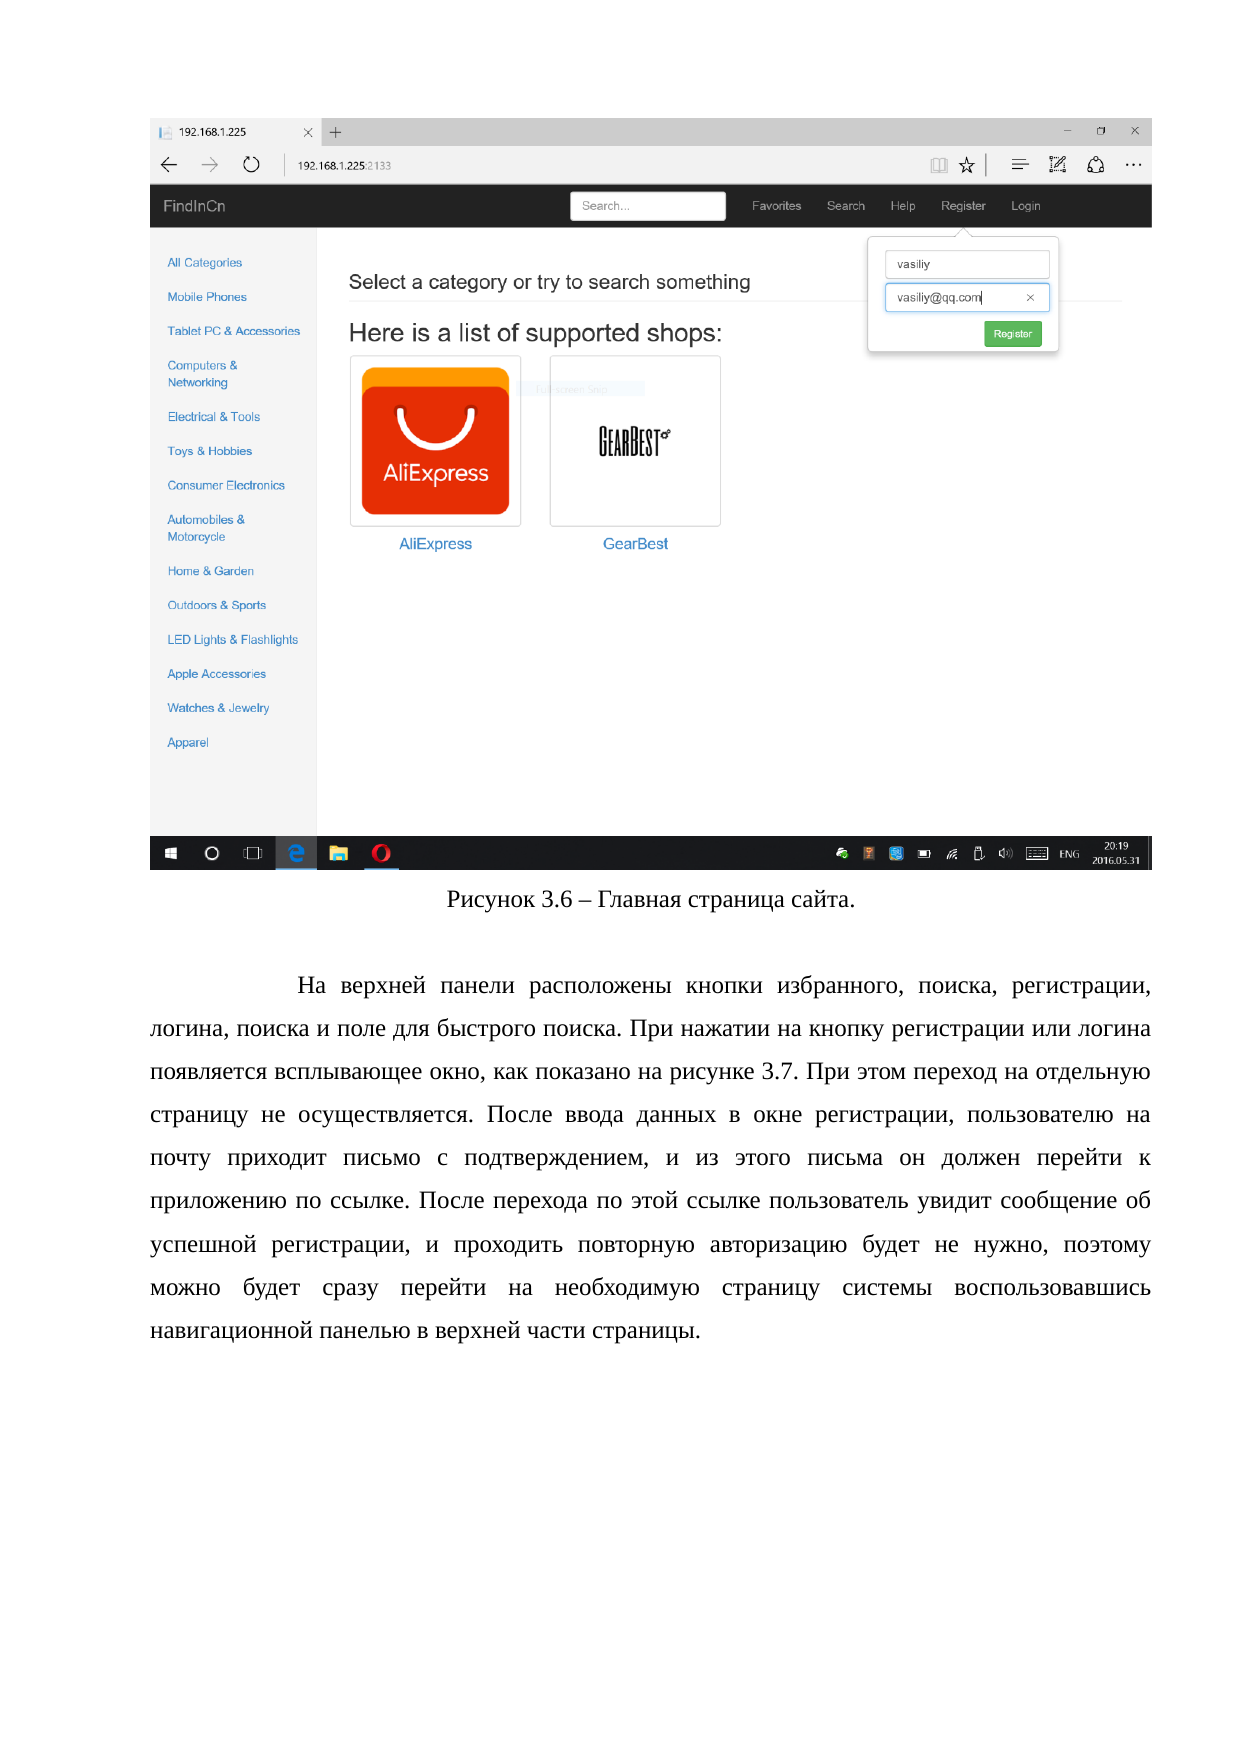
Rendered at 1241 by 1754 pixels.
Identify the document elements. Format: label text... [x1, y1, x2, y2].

text На верхней панели расположены кнопки избранного, поиска, регистрации, логина, поиска и поле для быстрого поиска. При нажатии на кнопку регистрации или логина появляется всплывающее окно, как показано на рисунке 3.7. При этом переход на отдельную страницу не осуществляется. После ввода данных в окне регистрации, пользователю на почту приходит письмо с подтверждением, и из этого письма он должен перейти к приложению по ссылке. После перехода по этой ссылке пользователь увидит сообщение об успешной регистрации, и проходить повторную авторизацию будет не нужно, поэтому можно будет сразу перейти на необходимую страницу системы воспользовавшись навигационной панелью в верхней части страницы. [150, 970, 1152, 1344]
text Рисунок 3.6 – Главная страница сайта. [150, 884, 1152, 912]
